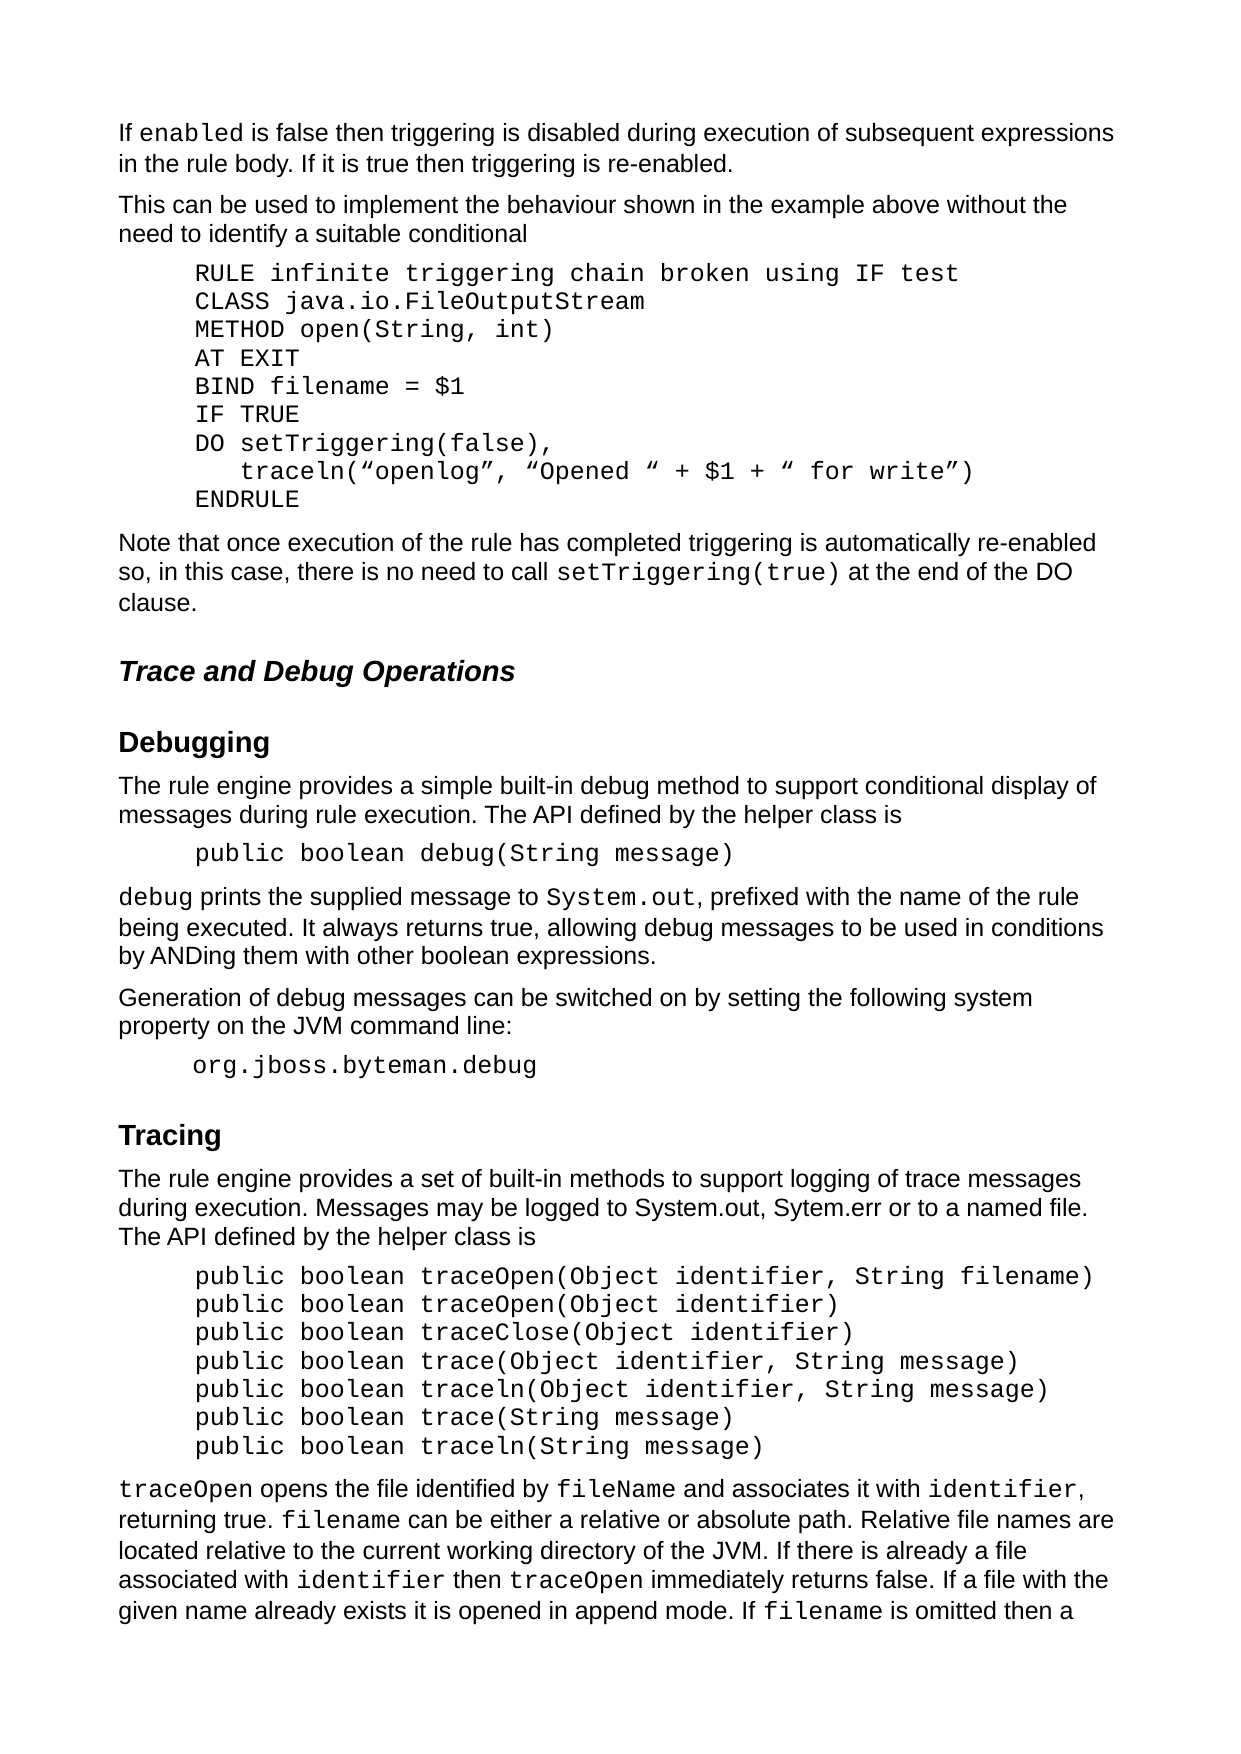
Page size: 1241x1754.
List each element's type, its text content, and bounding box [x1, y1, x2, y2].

text public boolean debug(String message) [194, 841, 1122, 869]
text debug prints the supplied message to System.out, prefixed with the name of the rule being executed. It always returns true, allowing debug messages to be used in conditions by ANDing them with other boolean expressions. [118, 882, 1122, 970]
subtitle Debugging [118, 725, 1122, 758]
text RULE infinite triggering chain broken using IF test CLASS java.io.FileOutputStream METHOD open(String, int) AT EXIT BIND filename = $1 IF TRUE DO setTriggering(false), traceln(“openlog”, “Opened “ + $1 + “ for write”) ENDRULE [194, 260, 1122, 515]
text The rule engine provides a simple built-in debug method to support conditional display of messages during rule execution. The API defined by the helper class is [118, 771, 1122, 828]
text Note that once execution of the rule has completed triggering is automatically re-enabled so, in this case, there is no need to call setTriggering(true) at the end of the DO clause. [118, 528, 1122, 616]
subtitle Trace and Debug Operations [118, 654, 1122, 687]
text This can be used to implement the behaviour shown in the example above without the need to identify a suitable conditional [118, 190, 1122, 248]
subtitle Tracing [118, 1118, 1122, 1152]
text traceOpen opens the file identified by fileName and associates it with identifier, returning true. filename can be either a relative or absolute path. Relative file names are located relative to the current working directory of the JVM. If there is already a file associated with identifier then traceOpen immediately returns false. If a file with the given name already exists it is opened in append mode. If filename is omitted then a [118, 1474, 1122, 1627]
text Generation of debug messages can be switched on by setting the following system property on the JVM command line: [118, 983, 1122, 1040]
text The rule engine provides a set of built-in methods to support logging of trace messages during execution. Messages may be logged to System.out, Sytem.err or to a named file. The API defined by the helper class is [118, 1164, 1122, 1251]
text If enabled is false then triggering is disabled during execution of subsequent expressions in the rule body. If it is true then triggering is re-enabled. [118, 118, 1122, 178]
text public boolean traceOpen(Object identifier, String filename) public boolean traceOpen(Object identifier) public boolean traceClose(Object identifier) public boolean trace(Object identifier, String message) public boolean traceln(Object identifier, String message) public boolean trace(String message) public boolean traceln(String message) [194, 1263, 1122, 1462]
text org.jboss.byteman.debug [192, 1053, 1122, 1081]
